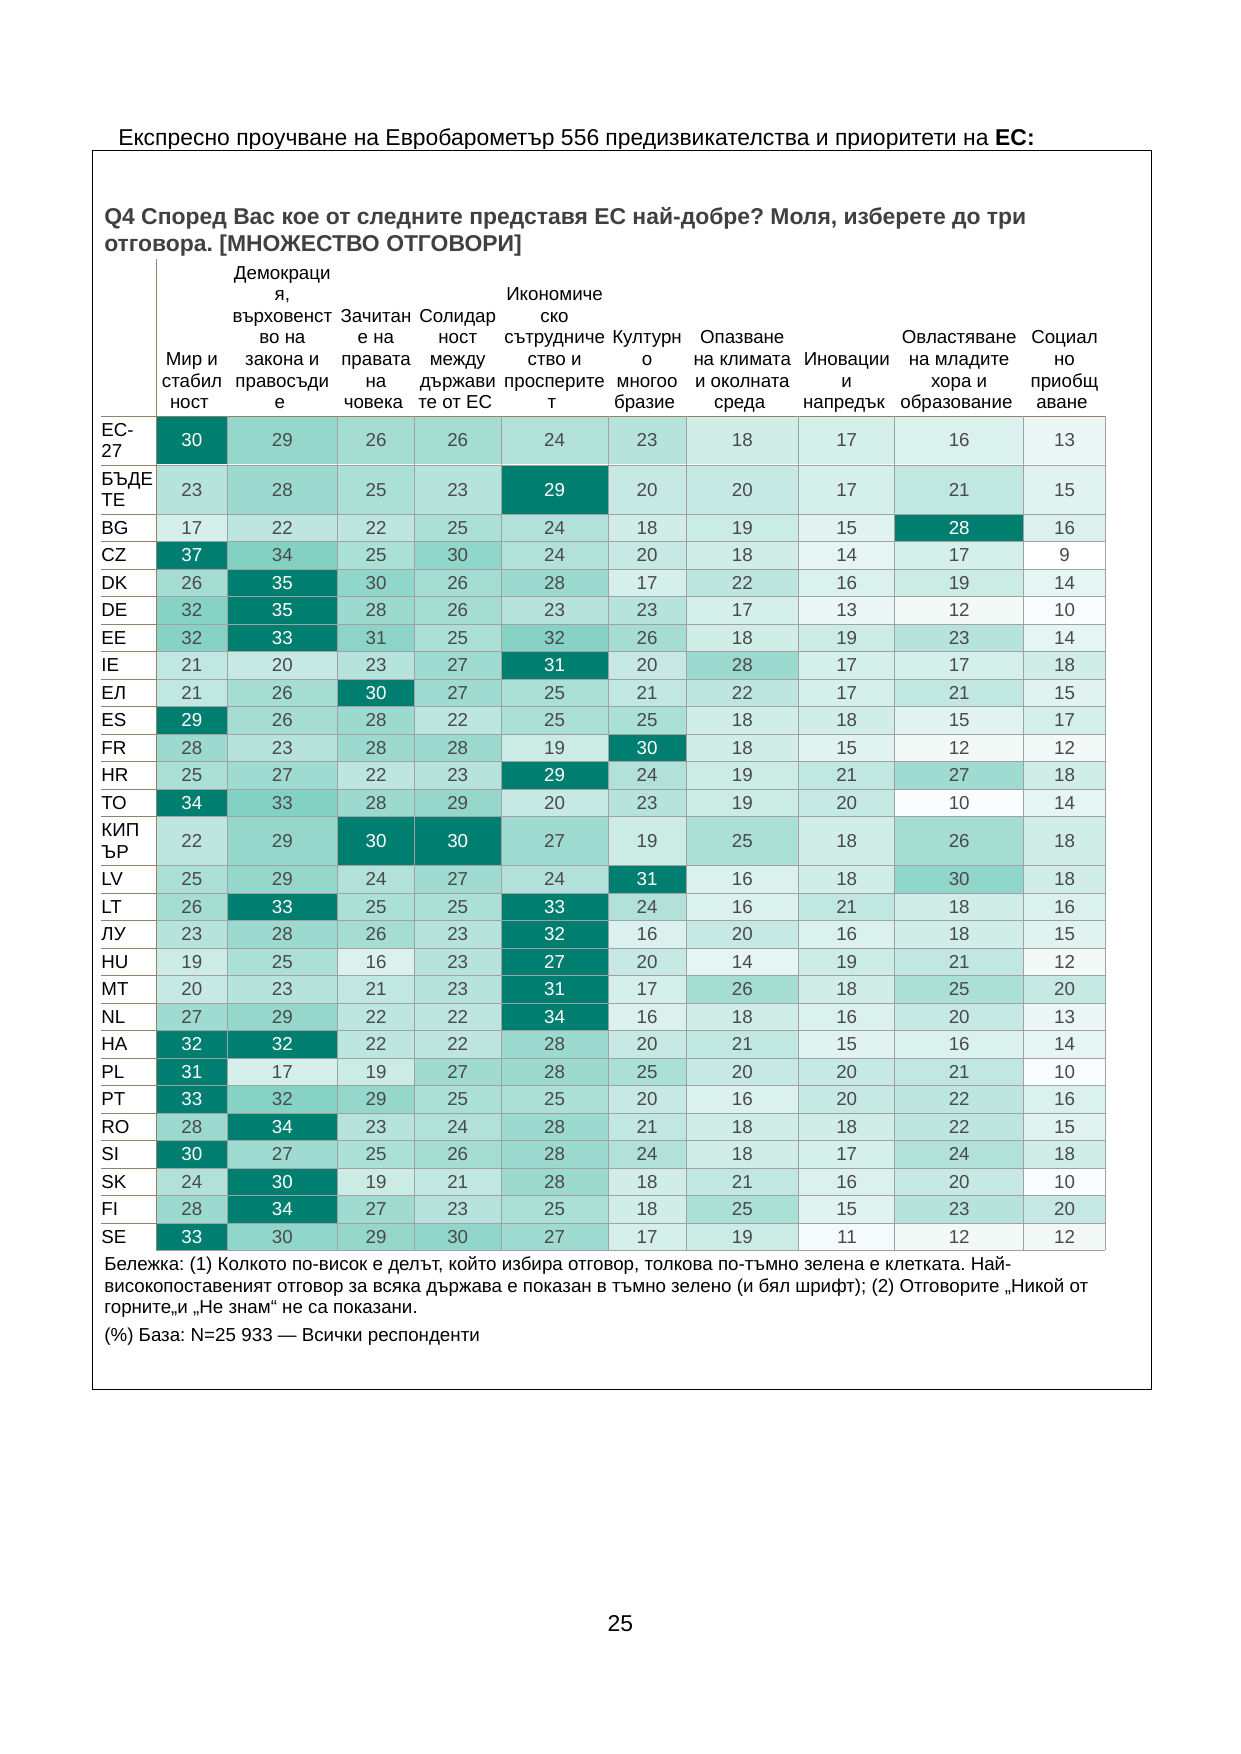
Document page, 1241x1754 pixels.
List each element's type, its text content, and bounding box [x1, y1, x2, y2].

table_cell LT [101, 894, 156, 920]
table_cell 9 [1024, 542, 1105, 569]
table_cell 22 [338, 1004, 414, 1030]
table_cell 18 [1024, 762, 1105, 789]
table_cell SE [101, 1224, 156, 1250]
table_cell 25 [338, 894, 414, 920]
table_cell 16 [799, 570, 894, 596]
table_cell FI [101, 1196, 156, 1223]
table_cell 32 [157, 625, 227, 651]
table_cell HU [101, 949, 156, 975]
table_cell 18 [1024, 1141, 1105, 1168]
table_cell 20 [1024, 976, 1105, 1003]
table_cell 20 [687, 466, 798, 514]
table_cell 28 [228, 466, 337, 514]
table_cell 22 [338, 515, 414, 541]
table_cell 23 [415, 1196, 501, 1223]
table_cell DK [101, 570, 156, 596]
table_cell 23 [415, 976, 501, 1003]
table_cell 25 [415, 625, 501, 651]
table_cell 21 [895, 680, 1023, 706]
table_cell 33 [157, 1086, 227, 1113]
table_cell 16 [895, 1031, 1023, 1058]
table_cell 12 [1024, 1224, 1105, 1250]
table_cell 34 [228, 1196, 337, 1223]
table_cell 25 [609, 1059, 686, 1085]
table_cell 18 [609, 1196, 686, 1223]
table_cell 17 [609, 1224, 686, 1250]
table_cell 26 [895, 817, 1023, 865]
table_cell 25 [609, 707, 686, 734]
table_cell 17 [799, 466, 894, 514]
table_cell 30 [157, 417, 227, 464]
table_cell 18 [687, 1114, 798, 1140]
table_cell 22 [338, 1031, 414, 1058]
table_cell 35 [228, 597, 337, 624]
table_cell 29 [228, 866, 337, 893]
table_cell 34 [157, 790, 227, 816]
table_cell 26 [415, 570, 501, 596]
table_cell 21 [687, 1031, 798, 1058]
table_cell 28 [338, 735, 414, 761]
table_cell 30 [338, 680, 414, 706]
table_cell 20 [157, 976, 227, 1003]
table_cell 27 [415, 680, 501, 706]
table_cell 25 [338, 466, 414, 514]
table_cell IE [101, 652, 156, 679]
table_header Q4 Според Вас кое от следните представя ЕС най-добре? Моля, изберете до три отговора. [МНОЖЕСТВО ОТГОВОРИ] [101, 197, 1105, 259]
table_cell Зачитане на правата на човека [337, 259, 414, 416]
table_cell ТО [101, 790, 156, 816]
table_cell FR [101, 735, 156, 761]
table_cell 20 [609, 949, 686, 975]
table_cell 17 [895, 652, 1023, 679]
table_cell 28 [502, 1114, 608, 1140]
table_cell 10 [895, 790, 1023, 816]
table_cell 23 [338, 1114, 414, 1140]
table_cell 25 [415, 515, 501, 541]
table_cell 21 [338, 976, 414, 1003]
table_cell 28 [502, 1059, 608, 1085]
table_cell 19 [338, 1169, 414, 1195]
table_cell 27 [502, 817, 608, 865]
table_cell 31 [157, 1059, 227, 1085]
table_cell 22 [687, 570, 798, 596]
table_cell 24 [502, 866, 608, 893]
table_cell 12 [1024, 735, 1105, 761]
table_cell 16 [338, 949, 414, 975]
table_cell 20 [799, 1086, 894, 1113]
table_cell 27 [502, 1224, 608, 1250]
table_cell 16 [799, 1004, 894, 1030]
table_cell 26 [415, 597, 501, 624]
table_cell 16 [1024, 894, 1105, 920]
table_cell 19 [687, 790, 798, 816]
table_cell 27 [502, 949, 608, 975]
table_cell 15 [799, 1031, 894, 1058]
table_cell 18 [1024, 817, 1105, 865]
table_cell ES [101, 707, 156, 734]
table_cell DE [101, 597, 156, 624]
table_cell 30 [228, 1224, 337, 1250]
table_cell 33 [228, 790, 337, 816]
table_cell 20 [799, 790, 894, 816]
table_cell 24 [609, 762, 686, 789]
table_cell Икономическо сътрудничество и просперитет [501, 259, 608, 416]
table_cell 14 [1024, 1031, 1105, 1058]
table_cell CZ [101, 542, 156, 569]
table_cell 19 [687, 515, 798, 541]
table_cell 13 [799, 597, 894, 624]
table_cell 28 [157, 735, 227, 761]
table_cell 15 [799, 735, 894, 761]
table_cell НА [101, 1031, 156, 1058]
table_cell 27 [415, 652, 501, 679]
table_cell 27 [895, 762, 1023, 789]
table_cell SI [101, 1141, 156, 1168]
table_cell 29 [338, 1224, 414, 1250]
table_cell 26 [415, 417, 501, 464]
table_cell 12 [895, 597, 1023, 624]
table_cell 29 [502, 762, 608, 789]
table_cell 18 [799, 817, 894, 865]
table_cell 19 [799, 949, 894, 975]
table_cell 23 [609, 597, 686, 624]
table_cell 15 [895, 707, 1023, 734]
table_cell 14 [1024, 625, 1105, 651]
table_cell 23 [609, 790, 686, 816]
table_cell 26 [415, 1141, 501, 1168]
table_cell 21 [609, 1114, 686, 1140]
table_cell Демокрация, върховенство на закона и правосъдие [227, 259, 337, 416]
table_cell 20 [895, 1004, 1023, 1030]
table_cell 28 [228, 921, 337, 948]
table_cell 26 [228, 707, 337, 734]
table_cell 16 [609, 1004, 686, 1030]
table_cell 18 [687, 1004, 798, 1030]
table_cell 16 [687, 1086, 798, 1113]
table_cell 25 [228, 949, 337, 975]
table_cell 22 [415, 1031, 501, 1058]
table_cell 22 [415, 1004, 501, 1030]
table_cell 35 [228, 570, 337, 596]
table_cell Мир и стабилност [157, 259, 227, 416]
table_cell Културно многообразие [608, 259, 686, 416]
table_cell 19 [609, 817, 686, 865]
table_cell 23 [415, 949, 501, 975]
table_cell 26 [338, 921, 414, 948]
table_cell 20 [609, 652, 686, 679]
table_cell 16 [799, 921, 894, 948]
table_cell 26 [228, 680, 337, 706]
table_cell 26 [338, 417, 414, 464]
table_cell 23 [895, 625, 1023, 651]
table_cell HR [101, 762, 156, 789]
table_cell 12 [1024, 949, 1105, 975]
table_cell 31 [338, 625, 414, 651]
table_cell 13 [1024, 1004, 1105, 1030]
table_cell 18 [687, 417, 798, 464]
table_cell 18 [1024, 652, 1105, 679]
table_cell БЪДЕТЕ [101, 466, 156, 514]
table_cell 17 [799, 417, 894, 464]
table_cell 28 [338, 597, 414, 624]
table_cell MT [101, 976, 156, 1003]
table_cell 30 [157, 1141, 227, 1168]
table_cell 24 [338, 866, 414, 893]
table_cell 24 [609, 1141, 686, 1168]
table_cell 28 [502, 1141, 608, 1168]
table_cell 24 [502, 542, 608, 569]
table_cell 28 [338, 790, 414, 816]
table_cell 17 [799, 1141, 894, 1168]
table_cell 20 [687, 1059, 798, 1085]
table_cell 19 [895, 570, 1023, 596]
table_cell 30 [415, 542, 501, 569]
table_cell 24 [415, 1114, 501, 1140]
table_cell 32 [228, 1031, 337, 1058]
table_cell 21 [157, 680, 227, 706]
table_cell 27 [415, 866, 501, 893]
table_cell 27 [228, 1141, 337, 1168]
table_cell 25 [338, 1141, 414, 1168]
table_cell 16 [687, 894, 798, 920]
table_cell 21 [895, 1059, 1023, 1085]
table_cell 19 [157, 949, 227, 975]
table_cell 30 [415, 817, 501, 865]
table_cell 33 [502, 894, 608, 920]
table_cell 20 [895, 1169, 1023, 1195]
table_cell 28 [502, 570, 608, 596]
table_cell 28 [157, 1196, 227, 1223]
table_cell [101, 259, 156, 416]
table_cell 20 [502, 790, 608, 816]
table_cell Социално приобщаване [1023, 259, 1105, 416]
table_cell Овластяване на младите хора и образование [894, 259, 1023, 416]
table_cell 25 [687, 817, 798, 865]
table_cell 15 [1024, 466, 1105, 514]
table_cell 17 [609, 570, 686, 596]
table_cell 17 [895, 542, 1023, 569]
table_cell 14 [687, 949, 798, 975]
table_cell 25 [415, 894, 501, 920]
table_cell 28 [157, 1114, 227, 1140]
table_cell 31 [502, 652, 608, 679]
table_cell 21 [609, 680, 686, 706]
table_cell 20 [609, 542, 686, 569]
table_cell 25 [502, 707, 608, 734]
table_cell 16 [1024, 515, 1105, 541]
table_cell 33 [157, 1224, 227, 1250]
table_cell 18 [799, 707, 894, 734]
table_cell (%) База: N=25 933 — Всички респонденти [101, 1321, 1105, 1348]
table_cell 21 [157, 652, 227, 679]
table_cell 24 [502, 515, 608, 541]
table_cell 23 [895, 1196, 1023, 1223]
table_cell SK [101, 1169, 156, 1195]
table_cell 28 [502, 1169, 608, 1195]
table_cell 15 [799, 515, 894, 541]
table_cell 19 [502, 735, 608, 761]
table_cell 25 [415, 1086, 501, 1113]
table_cell 18 [687, 707, 798, 734]
table_cell 34 [228, 1114, 337, 1140]
table_cell 29 [228, 417, 337, 464]
table_cell 17 [157, 515, 227, 541]
table_cell 33 [228, 625, 337, 651]
table_cell 17 [799, 652, 894, 679]
table_cell ЕС-27 [101, 417, 156, 464]
table_cell 20 [799, 1059, 894, 1085]
table_cell 25 [687, 1196, 798, 1223]
table_cell 24 [895, 1141, 1023, 1168]
table_cell 20 [609, 1086, 686, 1113]
table_cell 19 [687, 1224, 798, 1250]
table_cell 22 [228, 515, 337, 541]
table_cell 22 [895, 1114, 1023, 1140]
table_cell 16 [799, 1169, 894, 1195]
table_cell Солидарност между държавите от ЕС [415, 259, 501, 416]
table_cell 23 [415, 466, 501, 514]
table_cell 18 [687, 542, 798, 569]
table_cell 28 [415, 735, 501, 761]
table_cell 23 [157, 921, 227, 948]
table_cell 13 [1024, 417, 1105, 464]
table_cell 26 [687, 976, 798, 1003]
table_cell 29 [228, 817, 337, 865]
table_cell 17 [228, 1059, 337, 1085]
table_cell 15 [1024, 921, 1105, 948]
table_cell 22 [895, 1086, 1023, 1113]
table_cell Бележка: (1) Колкото по-висок е делът, който избира отговор, толкова по-тъмно зелена е клетката. Най-високопоставеният отговор за всяка държава е показан в тъмно зелено (и бял шрифт); (2) Отговорите „Никой от горните„и „Не знам“ не са показани. [101, 1250, 1105, 1321]
table_cell ЕЛ [101, 680, 156, 706]
table_cell 32 [228, 1086, 337, 1113]
table_cell 25 [502, 1086, 608, 1113]
table_cell PT [101, 1086, 156, 1113]
table_cell 22 [687, 680, 798, 706]
table_cell 23 [502, 597, 608, 624]
table_cell 25 [157, 866, 227, 893]
table_cell 30 [338, 570, 414, 596]
table_cell 30 [895, 866, 1023, 893]
table_cell 17 [799, 680, 894, 706]
table_cell 29 [228, 1004, 337, 1030]
table_cell 27 [415, 1059, 501, 1085]
table_cell 26 [157, 894, 227, 920]
table_cell 25 [157, 762, 227, 789]
table_cell 31 [609, 866, 686, 893]
table_cell 29 [157, 707, 227, 734]
table_cell 25 [338, 542, 414, 569]
table_cell ЛУ [101, 921, 156, 948]
table_cell 25 [502, 1196, 608, 1223]
table_cell 29 [338, 1086, 414, 1113]
table_cell 18 [687, 625, 798, 651]
table_cell NL [101, 1004, 156, 1030]
table_cell 37 [157, 542, 227, 569]
table_cell 27 [338, 1196, 414, 1223]
table_cell 30 [609, 735, 686, 761]
table_cell 18 [609, 1169, 686, 1195]
table_cell 29 [502, 466, 608, 514]
table_cell 23 [228, 976, 337, 1003]
table_cell 18 [799, 1114, 894, 1140]
table_cell 18 [799, 866, 894, 893]
table_cell 14 [1024, 570, 1105, 596]
table_cell 28 [338, 707, 414, 734]
table_cell 21 [415, 1169, 501, 1195]
table_cell 33 [228, 894, 337, 920]
table_cell 18 [799, 976, 894, 1003]
table_cell 18 [895, 921, 1023, 948]
table_cell 14 [799, 542, 894, 569]
table_cell 19 [338, 1059, 414, 1085]
table_cell 32 [502, 921, 608, 948]
table_cell 30 [338, 817, 414, 865]
table_cell PL [101, 1059, 156, 1085]
table_cell 21 [799, 762, 894, 789]
table_cell 10 [1024, 1169, 1105, 1195]
table_cell 26 [609, 625, 686, 651]
table_cell 20 [228, 652, 337, 679]
table_cell 21 [895, 949, 1023, 975]
table_cell 28 [895, 515, 1023, 541]
table_cell 20 [609, 1031, 686, 1058]
table_cell 23 [415, 921, 501, 948]
table_cell 28 [502, 1031, 608, 1058]
table_cell 21 [799, 894, 894, 920]
table_cell 21 [895, 466, 1023, 514]
table_cell 18 [1024, 866, 1105, 893]
table_cell 16 [895, 417, 1023, 464]
table_cell 30 [228, 1169, 337, 1195]
table_cell 11 [799, 1224, 894, 1250]
table_cell 18 [687, 1141, 798, 1168]
table_cell EE [101, 625, 156, 651]
table_cell 12 [895, 735, 1023, 761]
table_cell 16 [687, 866, 798, 893]
table_cell 18 [687, 735, 798, 761]
table_cell 14 [1024, 790, 1105, 816]
table_cell 24 [157, 1169, 227, 1195]
table_cell 15 [1024, 1114, 1105, 1140]
table_cell 31 [502, 976, 608, 1003]
table_cell 20 [609, 466, 686, 514]
table_cell 17 [609, 976, 686, 1003]
table_cell 22 [338, 762, 414, 789]
table_cell 32 [502, 625, 608, 651]
table_cell 10 [1024, 1059, 1105, 1085]
table_cell 16 [1024, 1086, 1105, 1113]
table_cell 34 [228, 542, 337, 569]
table_cell 30 [415, 1224, 501, 1250]
table_cell 17 [1024, 707, 1105, 734]
table_cell 23 [415, 762, 501, 789]
table_cell 21 [687, 1169, 798, 1195]
table_cell 15 [1024, 680, 1105, 706]
table_cell 23 [609, 417, 686, 464]
table_cell 27 [157, 1004, 227, 1030]
table_cell 22 [415, 707, 501, 734]
table_cell 28 [687, 652, 798, 679]
table_cell 19 [687, 762, 798, 789]
table_cell 27 [228, 762, 337, 789]
table_cell Опазване на климата и околната среда [686, 259, 798, 416]
table_cell 23 [338, 652, 414, 679]
table_cell 20 [687, 921, 798, 948]
table_cell RO [101, 1114, 156, 1140]
table_cell 29 [415, 790, 501, 816]
table_cell 25 [895, 976, 1023, 1003]
table_cell 32 [157, 597, 227, 624]
table_cell Иновации и напредък [799, 259, 894, 416]
table_cell 23 [157, 466, 227, 514]
table_cell 22 [157, 817, 227, 865]
table_cell 10 [1024, 597, 1105, 624]
table_cell 24 [502, 417, 608, 464]
table_cell 26 [157, 570, 227, 596]
table_cell BG [101, 515, 156, 541]
table_cell 32 [157, 1031, 227, 1058]
table_cell 23 [228, 735, 337, 761]
table_cell 15 [799, 1196, 894, 1223]
table_cell LV [101, 866, 156, 893]
table_cell 12 [895, 1224, 1023, 1250]
table_cell 18 [609, 515, 686, 541]
table_cell 25 [502, 680, 608, 706]
table_cell 17 [687, 597, 798, 624]
table_cell 19 [799, 625, 894, 651]
table_cell 18 [895, 894, 1023, 920]
table_cell 34 [502, 1004, 608, 1030]
table_cell 16 [609, 921, 686, 948]
table_cell КИПЪР [101, 817, 156, 865]
table_cell 24 [609, 894, 686, 920]
table_cell 20 [1024, 1196, 1105, 1223]
